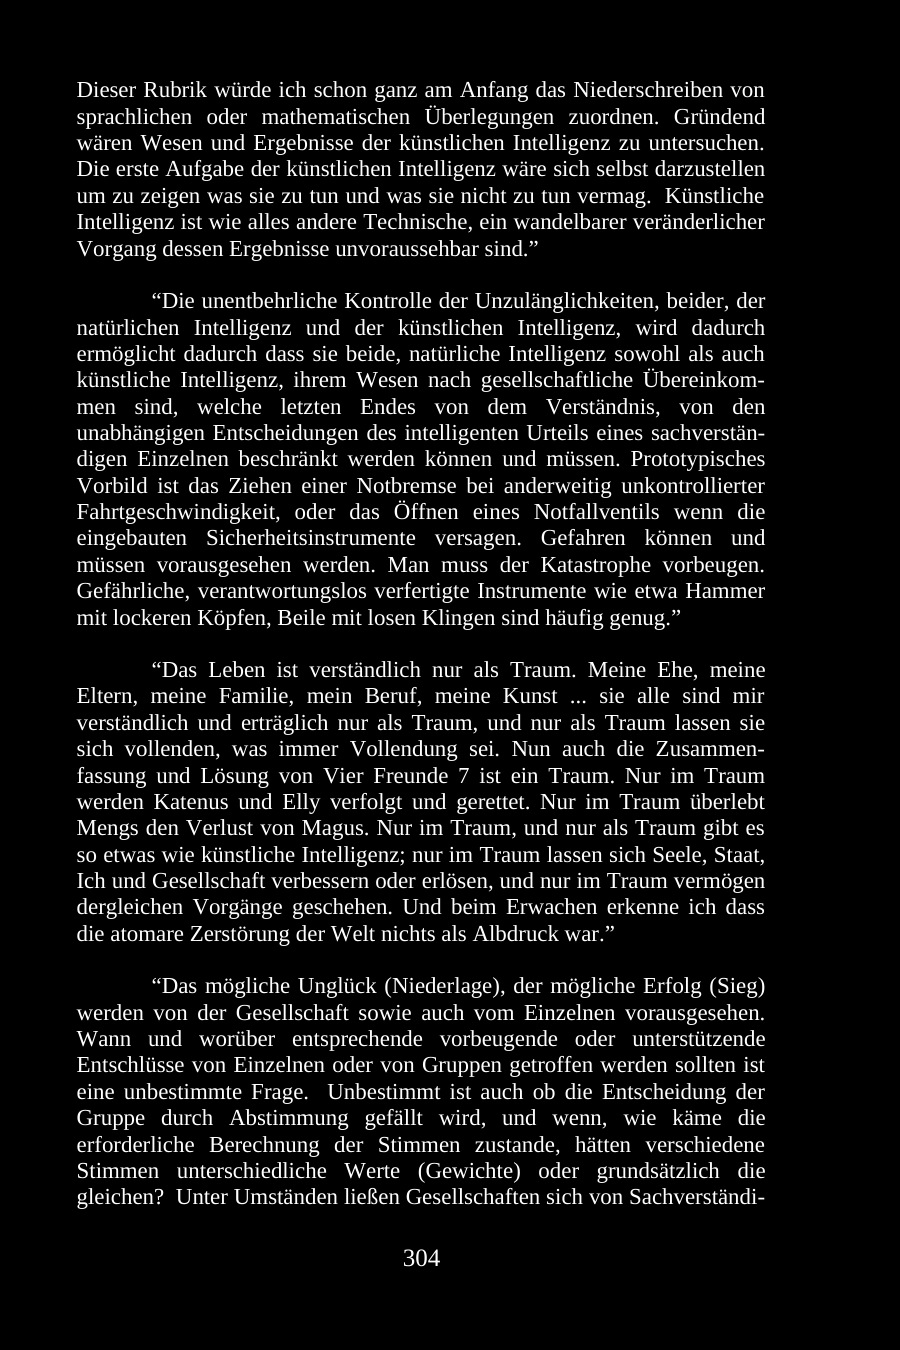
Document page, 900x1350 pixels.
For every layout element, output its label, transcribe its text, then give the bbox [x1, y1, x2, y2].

text “Das mögliche Unglück (Niederlage), der mögliche Erfolg (Sieg) werden von der Gesellschaft sowie auch vom Einzelnen vorausgesehen. Wann und worüber entsprechende vorbeugende oder unterstützende Entschlüsse von Einzelnen oder von Gruppen getroffen werden sollten ist eine unbestimmte Frage. Unbestimmt ist auch ob die Entscheidung der Gruppe durch Abstimmung gefällt wird, und wenn, wie käme die erforderliche Berechnung der Stimmen zustande, hätten verschiedene Stimmen unterschiedliche Werte (Gewichte) oder grundsätzlich die gleichen? Unter Umständen ließen Gesellschaften sich von Sachverständi- [76, 972, 766, 1210]
text “Die unentbehrliche Kontrolle der Unzulänglichkeiten, beider, der natürlichen Intelligenz und der künstlichen Intelligenz, wird dadurch ermöglicht dadurch dass sie beide, natürliche Intelligenz sowohl als auch künstliche Intelligenz, ihrem Wesen nach gesellschaftliche Übereinkom-men sind, welche letzten Endes von dem Verständnis, von den unabhängigen Entscheidungen des intelligenten Urteils eines sachverstän-digen Einzelnen beschränkt werden können und müssen. Prototypisches Vorbild ist das Ziehen einer Notbremse bei anderweitig unkontrollierter Fahrtgeschwindigkeit, oder das Öffnen eines Notfallventils wenn die eingebauten Sicherheitsinstrumente versagen. Gefahren können und müssen vorausgesehen werden. Man muss der Katastrophe vorbeugen. Gefährliche, verantwortungslos verfertigte Instrumente wie etwa Hammer mit lockeren Köpfen, Beile mit losen Klingen sind häufig genug.” [76, 287, 766, 630]
text “Das Leben ist verständlich nur als Traum. Meine Ehe, meine Eltern, meine Familie, mein Beruf, meine Kunst ... sie alle sind mir verständlich und erträglich nur als Traum, und nur als Traum lassen sie sich vollenden, was immer Vollendung sei. Nun auch die Zusammen-fassung und Lösung von Vier Freunde 7 ist ein Traum. Nur im Traum werden Katenus und Elly verfolgt und gerettet. Nur im Traum überlebt Mengs den Verlust von Magus. Nur im Traum, und nur als Traum gibt es so etwas wie künstliche Intelligenz; nur im Traum lassen sich Seele, Staat, Ich und Gesellschaft verbessern oder erlösen, und nur im Traum vermögen dergleichen Vorgänge geschehen. Und beim Erwachen erkenne ich dass die atomare Zerstörung der Welt nichts als Albdruck war.” [76, 656, 766, 946]
text Dieser Rubrik würde ich schon ganz am Anfang das Niederschreiben von sprachlichen oder mathematischen Überlegungen zuordnen. Gründend wären Wesen und Ergebnisse der künstlichen Intelligenz zu untersuchen. Die erste Aufgabe der künstlichen Intelligenz wäre sich selbst darzustellen um zu zeigen was sie zu tun und was sie nicht zu tun vermag. Künstliche Intelligenz ist wie alles andere Technische, ein wandelbarer veränderlicher Vorgang dessen Ergebnisse unvoraussehbar sind.” [76, 76, 766, 261]
